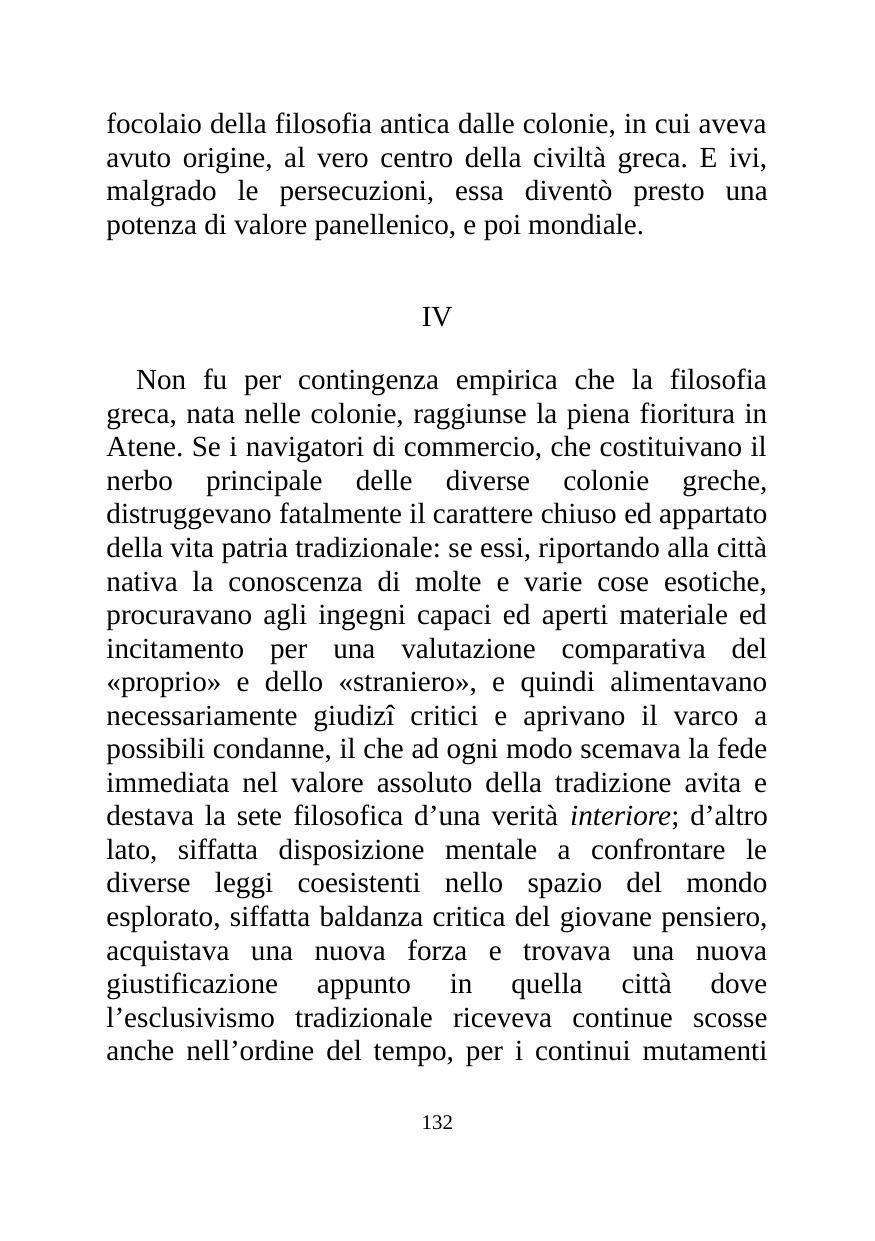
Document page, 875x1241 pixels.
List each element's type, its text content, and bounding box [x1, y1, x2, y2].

subtitle IV [106, 299, 768, 333]
text focolaio della filosofia antica dalle colonie, in cui aveva avuto origine, al vero centro della civiltà greca. E ivi, malgrado le persecuzioni, essa diventò presto una potenza di valore panellenico, e poi mondiale. [106, 106, 768, 240]
text Non fu per contingenza empirica che la filosofia greca, nata nelle colonie, raggiunse la piena fioritura in Atene. Se i navigatori di commercio, che costituivano il nerbo principale delle diverse colonie greche, distruggevano fatalmente il carattere chiuso ed appartato della vita patria tradizionale: se essi, riportando alla città nativa la conoscenza di molte e varie cose esotiche, procuravano agli ingegni capaci ed aperti materiale ed incitamento per una valutazione comparativa del «proprio» e dello «straniero», e quindi alimentavano necessariamente giudizî critici e aprivano il varco a possibili condanne, il che ad ogni modo scemava la fede immediata nel valore assoluto della tradizione avita e destava la sete filosofica d’una verità interiore; d’altro lato, siffatta disposizione mentale a confrontare le diverse leggi coesistenti nello spazio del mondo esplorato, siffatta baldanza critica del giovane pensiero, acquistava una nuova forza e trovava una nuova giustificazione appunto in quella città dove l’esclusivismo tradizionale riceveva continue scosse anche nell’ordine del tempo, per i continui mutamenti [106, 362, 768, 1067]
